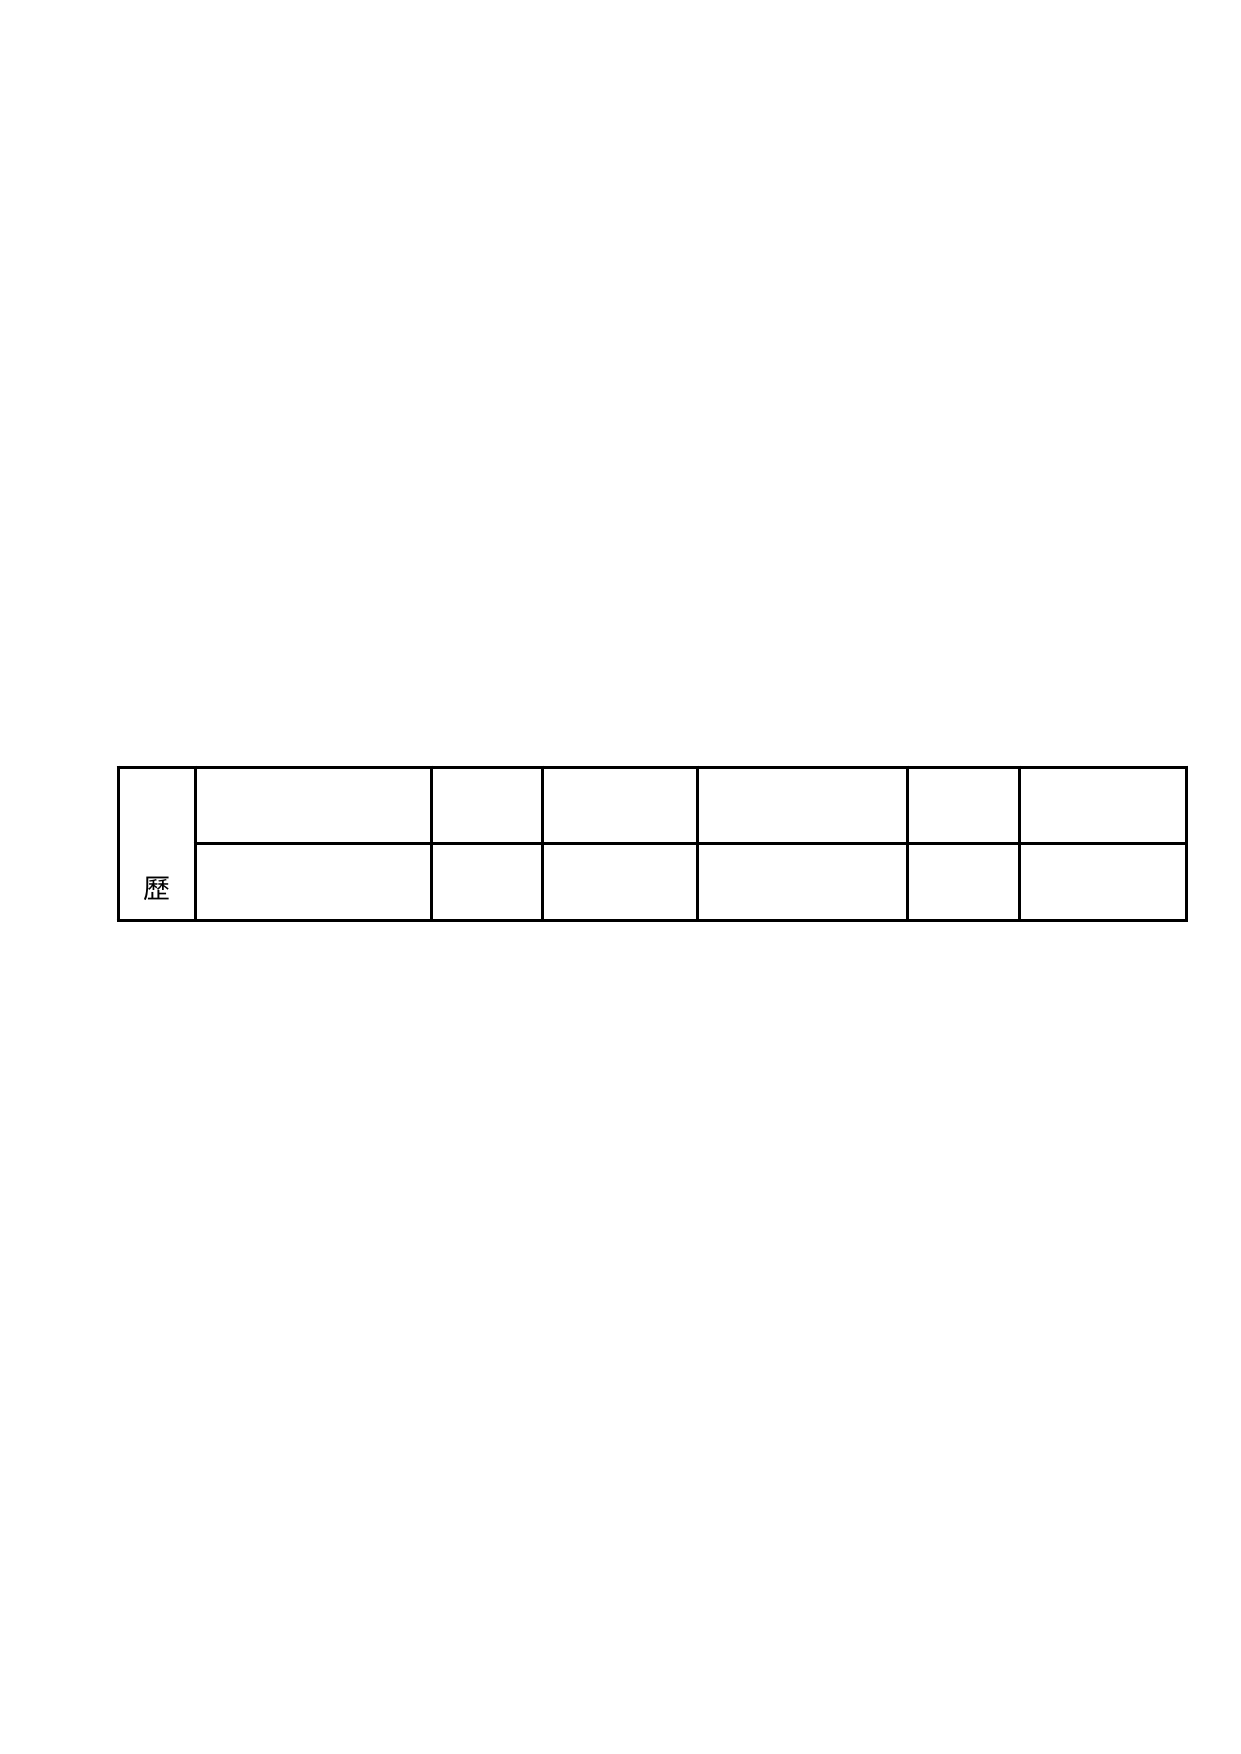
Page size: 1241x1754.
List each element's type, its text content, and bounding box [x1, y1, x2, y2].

table_cell [433, 769, 541, 842]
table_cell [544, 845, 696, 919]
table_cell [197, 845, 430, 919]
table_cell [197, 769, 430, 842]
table_cell 歷 [120, 769, 194, 919]
table_cell [1021, 769, 1185, 842]
table_cell [699, 769, 906, 842]
table_cell [909, 845, 1018, 919]
table_cell [433, 845, 541, 919]
table_cell [909, 769, 1018, 842]
table_cell [544, 769, 696, 842]
table_cell [699, 845, 906, 919]
table_cell [1021, 845, 1185, 919]
